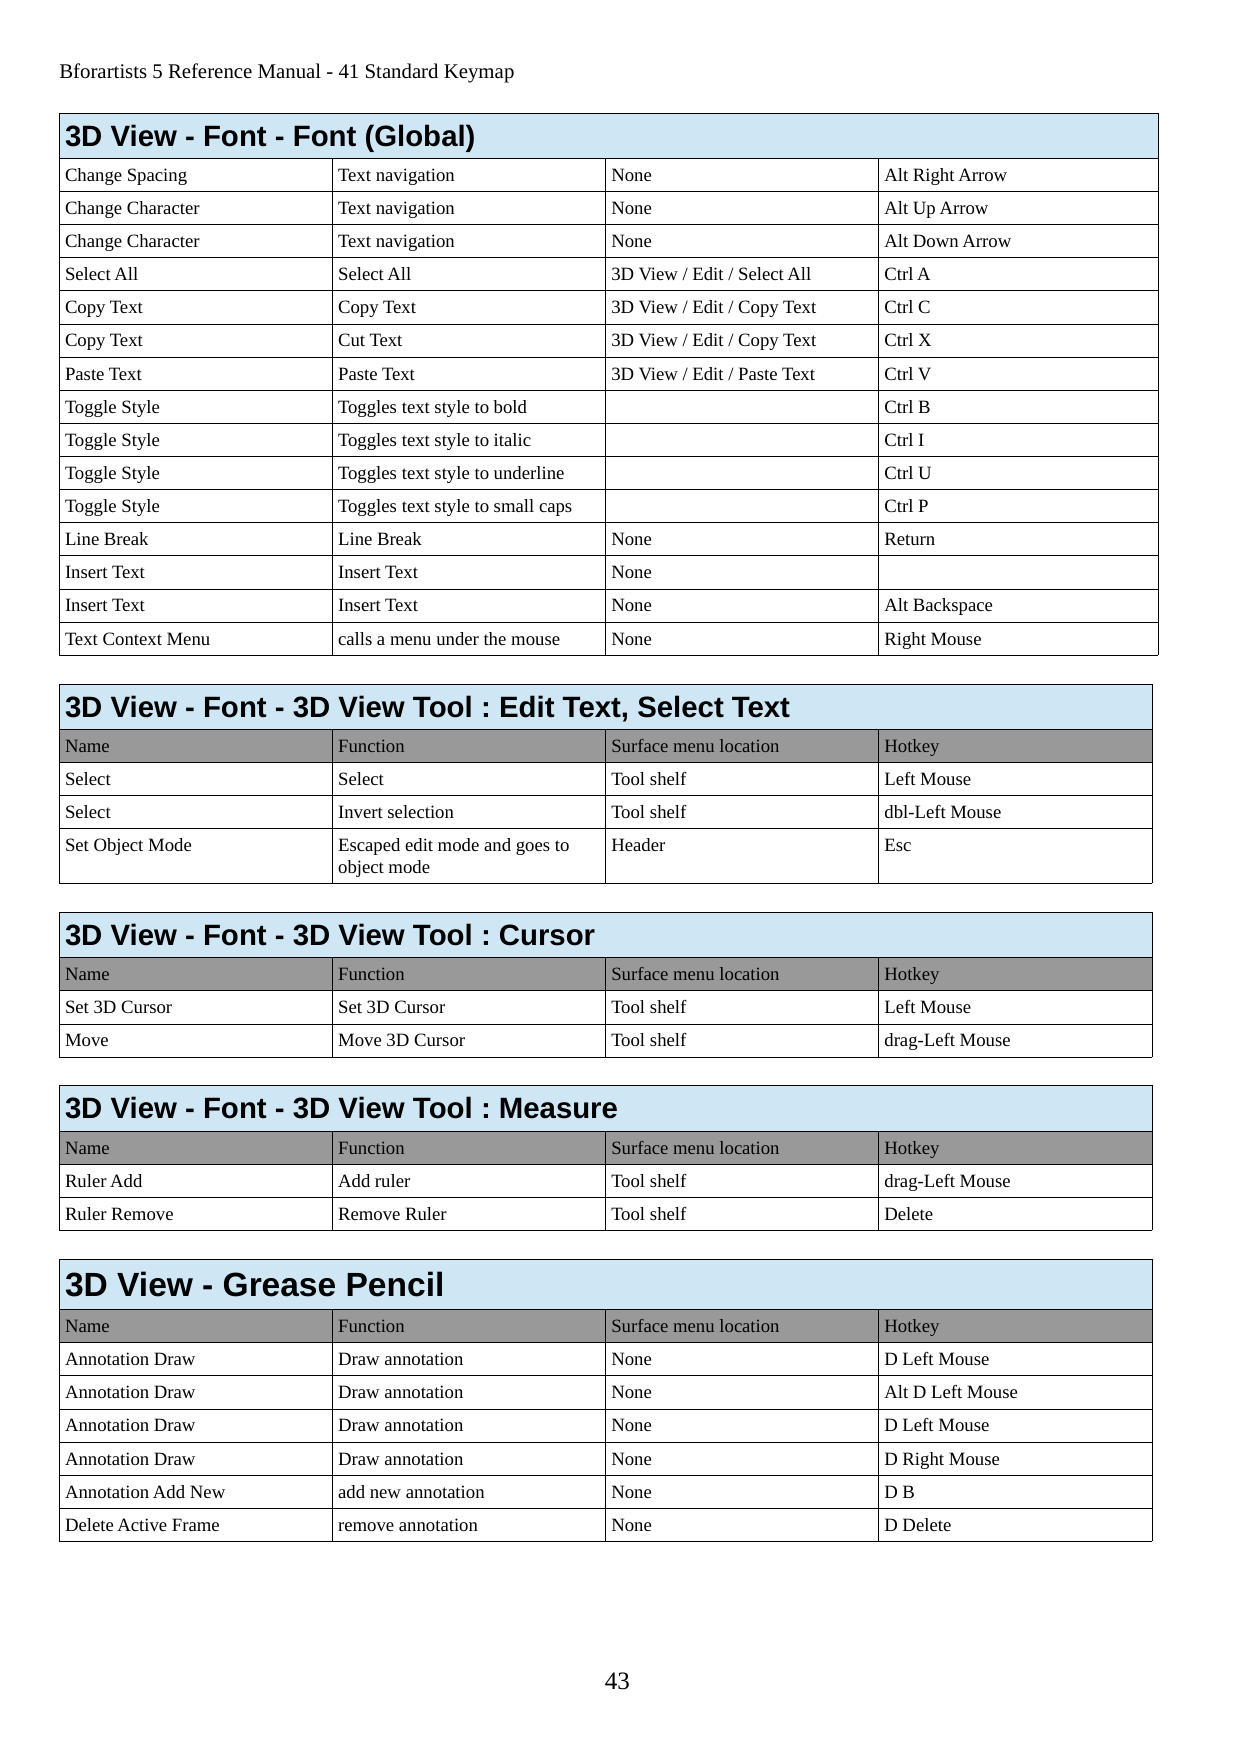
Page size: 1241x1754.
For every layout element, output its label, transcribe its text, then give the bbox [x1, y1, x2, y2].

table_cell Hotkey [879, 958, 1152, 990]
table_cell Copy Text [333, 291, 605, 323]
table_cell Line Break [333, 523, 605, 555]
table_header 3D View - Font - 3D View Tool : Cursor [60, 913, 1152, 957]
table_cell None [606, 1443, 878, 1475]
table_cell Invert selection [333, 796, 605, 828]
table_cell [606, 424, 878, 456]
table_cell Copy Text [60, 325, 332, 357]
table_cell Alt Down Arrow [879, 225, 1158, 257]
table_cell Ctrl V [879, 358, 1158, 390]
table_cell Toggles text style to underline [333, 457, 605, 489]
table_cell D B [879, 1476, 1152, 1508]
table_cell Paste Text [60, 358, 332, 390]
table_cell Surface menu location [606, 730, 878, 762]
table_cell Insert Text [60, 590, 332, 622]
table_cell 3D View / Edit / Paste Text [606, 358, 878, 390]
table_cell 3D View / Edit / Copy Text [606, 291, 878, 323]
table_cell calls a menu under the mouse [333, 623, 605, 655]
table_cell Change Character [60, 192, 332, 224]
table_cell Cut Text [333, 325, 605, 357]
table_cell Text navigation [333, 159, 605, 191]
table_cell Ctrl I [879, 424, 1158, 456]
table_header 3D View - Font - 3D View Tool : Measure [60, 1086, 1152, 1131]
table_cell Insert Text [333, 556, 605, 588]
table_cell [606, 391, 878, 423]
table_header 3D View - Font - Font (Global) [60, 114, 1158, 158]
table_cell Toggles text style to small caps [333, 490, 605, 522]
table_cell Escaped edit mode and goes to object mode [333, 829, 605, 883]
table_cell Function [333, 1310, 605, 1342]
table_cell Add ruler [333, 1165, 605, 1197]
table_cell Tool shelf [606, 1198, 878, 1230]
table_cell Text Context Menu [60, 623, 332, 655]
table_cell Ctrl X [879, 325, 1158, 357]
table_cell Toggle Style [60, 391, 332, 423]
table_cell Ruler Add [60, 1165, 332, 1197]
table_cell Copy Text [60, 291, 332, 323]
table_cell Header [606, 829, 878, 883]
table_cell Delete Active Frame [60, 1509, 332, 1541]
table_cell [879, 556, 1158, 588]
table_cell Annotation Draw [60, 1443, 332, 1475]
table_cell None [606, 1476, 878, 1508]
table_cell Delete [879, 1198, 1152, 1230]
table_cell None [606, 192, 878, 224]
table_cell Name [60, 1132, 332, 1164]
table_cell D Left Mouse [879, 1410, 1152, 1442]
table_cell Draw annotation [333, 1410, 605, 1442]
table_cell Annotation Draw [60, 1343, 332, 1375]
table_cell Alt Right Arrow [879, 159, 1158, 191]
table_cell Annotation Draw [60, 1410, 332, 1442]
table_cell Tool shelf [606, 991, 878, 1023]
table_cell D Delete [879, 1509, 1152, 1541]
table_cell Hotkey [879, 730, 1152, 762]
table_cell Text navigation [333, 192, 605, 224]
table_cell Toggle Style [60, 457, 332, 489]
table_cell Text navigation [333, 225, 605, 257]
table_cell Surface menu location [606, 1132, 878, 1164]
table_cell Select [60, 796, 332, 828]
table_cell Set 3D Cursor [60, 991, 332, 1023]
table_cell None [606, 225, 878, 257]
table_cell Name [60, 1310, 332, 1342]
table_cell drag-Left Mouse [879, 1165, 1152, 1197]
table_cell Hotkey [879, 1310, 1152, 1342]
table_cell Ctrl A [879, 258, 1158, 290]
table_cell Toggle Style [60, 490, 332, 522]
table_cell None [606, 159, 878, 191]
table_cell Left Mouse [879, 763, 1152, 795]
table_cell Tool shelf [606, 763, 878, 795]
table_cell Esc [879, 829, 1152, 883]
table_cell add new annotation [333, 1476, 605, 1508]
table_cell Draw annotation [333, 1376, 605, 1408]
table_cell Move [60, 1025, 332, 1057]
table_cell Insert Text [333, 590, 605, 622]
table_cell Draw annotation [333, 1443, 605, 1475]
table_cell Tool shelf [606, 796, 878, 828]
table_cell Name [60, 730, 332, 762]
table_header 3D View - Grease Pencil [60, 1260, 1152, 1309]
table_cell None [606, 1410, 878, 1442]
table_cell Alt Up Arrow [879, 192, 1158, 224]
table_cell Tool shelf [606, 1165, 878, 1197]
table_cell Alt Backspace [879, 590, 1158, 622]
table_cell Left Mouse [879, 991, 1152, 1023]
table_cell Name [60, 958, 332, 990]
table_cell D Right Mouse [879, 1443, 1152, 1475]
table_cell [606, 490, 878, 522]
table_cell Alt D Left Mouse [879, 1376, 1152, 1408]
table_cell None [606, 1509, 878, 1541]
table_cell Ruler Remove [60, 1198, 332, 1230]
table_cell Hotkey [879, 1132, 1152, 1164]
table_cell None [606, 1343, 878, 1375]
table_cell Line Break [60, 523, 332, 555]
table_cell Function [333, 730, 605, 762]
table_cell Select All [333, 258, 605, 290]
table_cell remove annotation [333, 1509, 605, 1541]
table_cell Change Character [60, 225, 332, 257]
table_cell Select [333, 763, 605, 795]
table_cell Change Spacing [60, 159, 332, 191]
table_cell Set 3D Cursor [333, 991, 605, 1023]
table_cell dbl-Left Mouse [879, 796, 1152, 828]
table_cell Right Mouse [879, 623, 1158, 655]
table_cell Ctrl U [879, 457, 1158, 489]
table_cell [606, 457, 878, 489]
table_cell Ctrl C [879, 291, 1158, 323]
table_cell None [606, 523, 878, 555]
table_cell Surface menu location [606, 958, 878, 990]
table_cell Insert Text [60, 556, 332, 588]
table_cell Move 3D Cursor [333, 1025, 605, 1057]
table_cell Tool shelf [606, 1025, 878, 1057]
table_cell Select All [60, 258, 332, 290]
table_cell Function [333, 958, 605, 990]
table_cell Annotation Draw [60, 1376, 332, 1408]
table_cell Surface menu location [606, 1310, 878, 1342]
table_header 3D View - Font - 3D View Tool : Edit Text, Select Text [60, 685, 1152, 729]
table_cell None [606, 623, 878, 655]
table_cell Set Object Mode [60, 829, 332, 883]
table_cell Annotation Add New [60, 1476, 332, 1508]
table_cell Toggles text style to italic [333, 424, 605, 456]
table_cell drag-Left Mouse [879, 1025, 1152, 1057]
table_cell Paste Text [333, 358, 605, 390]
table_cell None [606, 556, 878, 588]
table_cell Ctrl B [879, 391, 1158, 423]
table_cell Remove Ruler [333, 1198, 605, 1230]
table_cell Draw annotation [333, 1343, 605, 1375]
table_cell 3D View / Edit / Copy Text [606, 325, 878, 357]
table_cell Function [333, 1132, 605, 1164]
table_cell Ctrl P [879, 490, 1158, 522]
table_cell Toggles text style to bold [333, 391, 605, 423]
table_cell D Left Mouse [879, 1343, 1152, 1375]
table_cell None [606, 1376, 878, 1408]
table_cell Select [60, 763, 332, 795]
table_cell Return [879, 523, 1158, 555]
table_cell Toggle Style [60, 424, 332, 456]
table_cell None [606, 590, 878, 622]
table_cell 3D View / Edit / Select All [606, 258, 878, 290]
